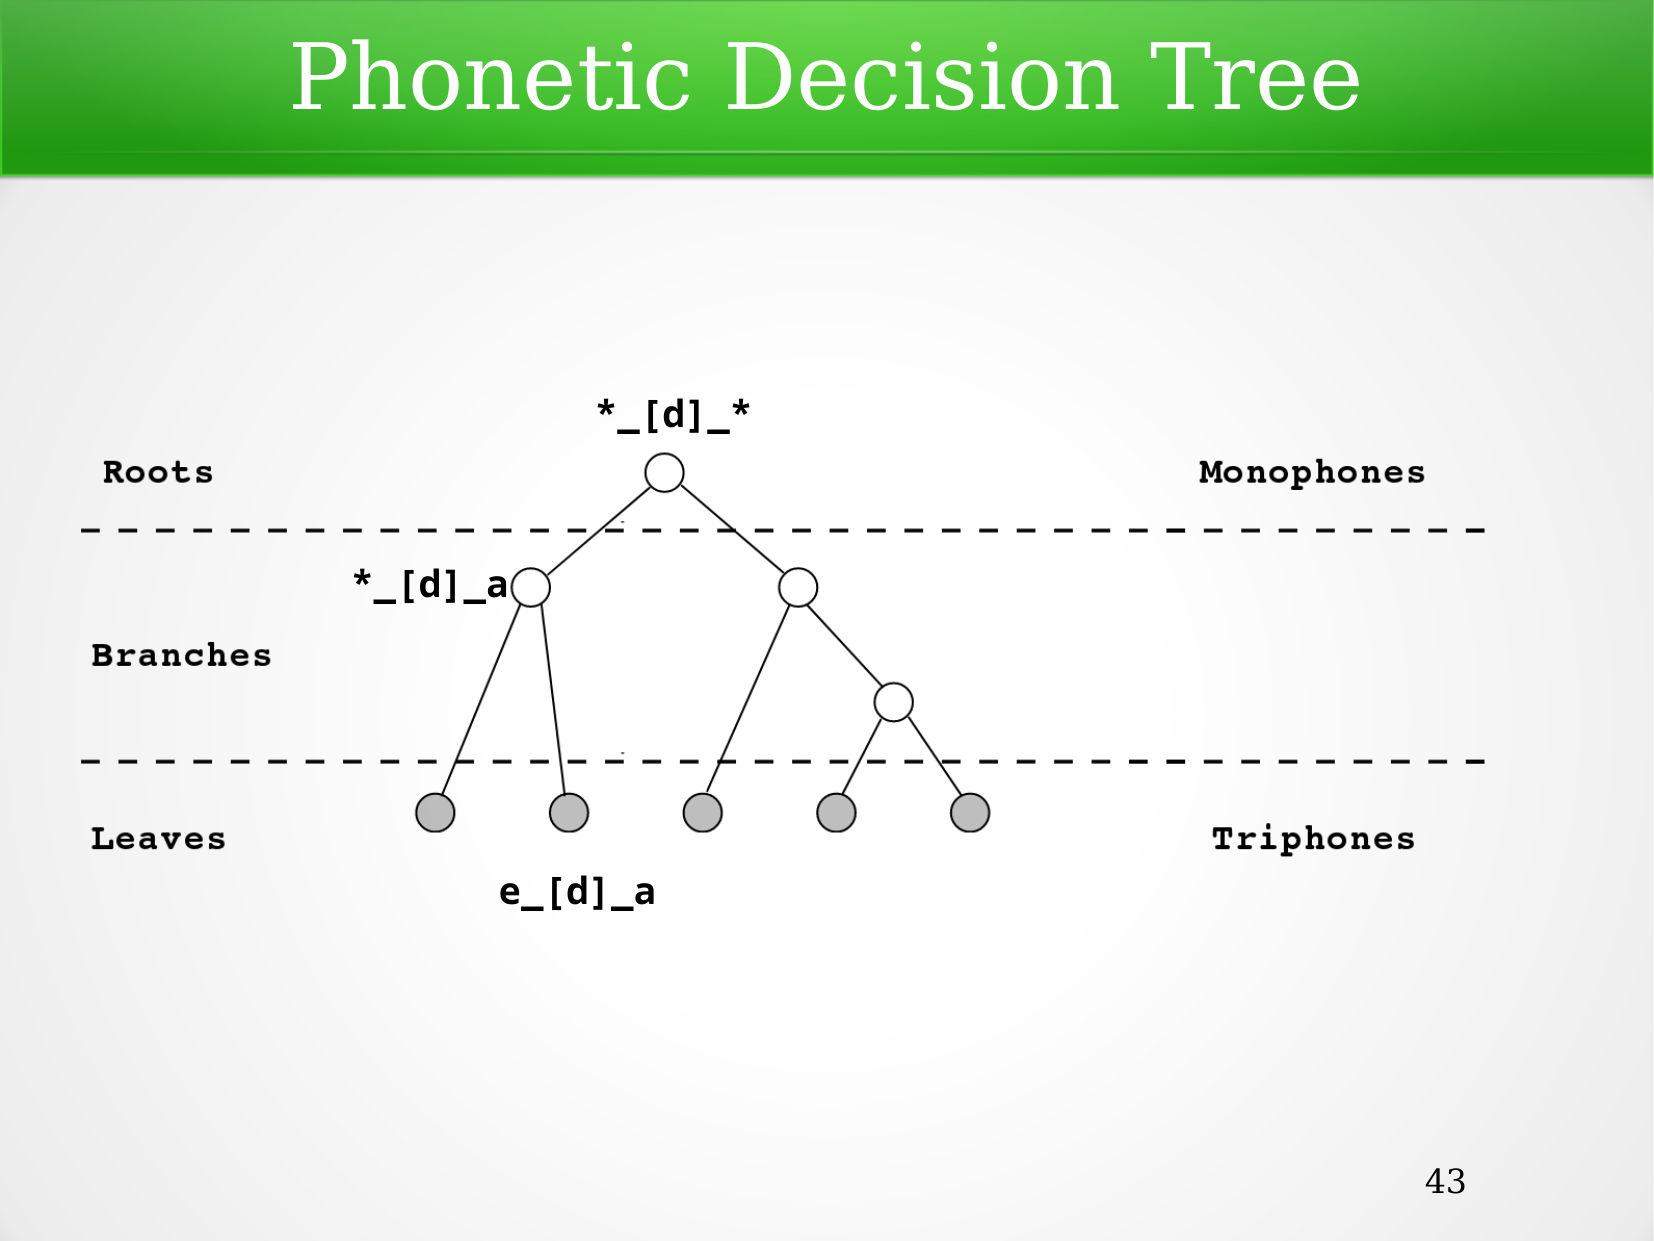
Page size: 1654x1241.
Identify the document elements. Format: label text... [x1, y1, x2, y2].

text_box *_[d]_a [336, 550, 547, 616]
title Phonetic Decision Tree [82, 11, 1571, 154]
picture [0, 0, 1654, 1241]
text_box e_[d]_a [483, 857, 694, 923]
text_box *_[d]_* [580, 380, 791, 446]
